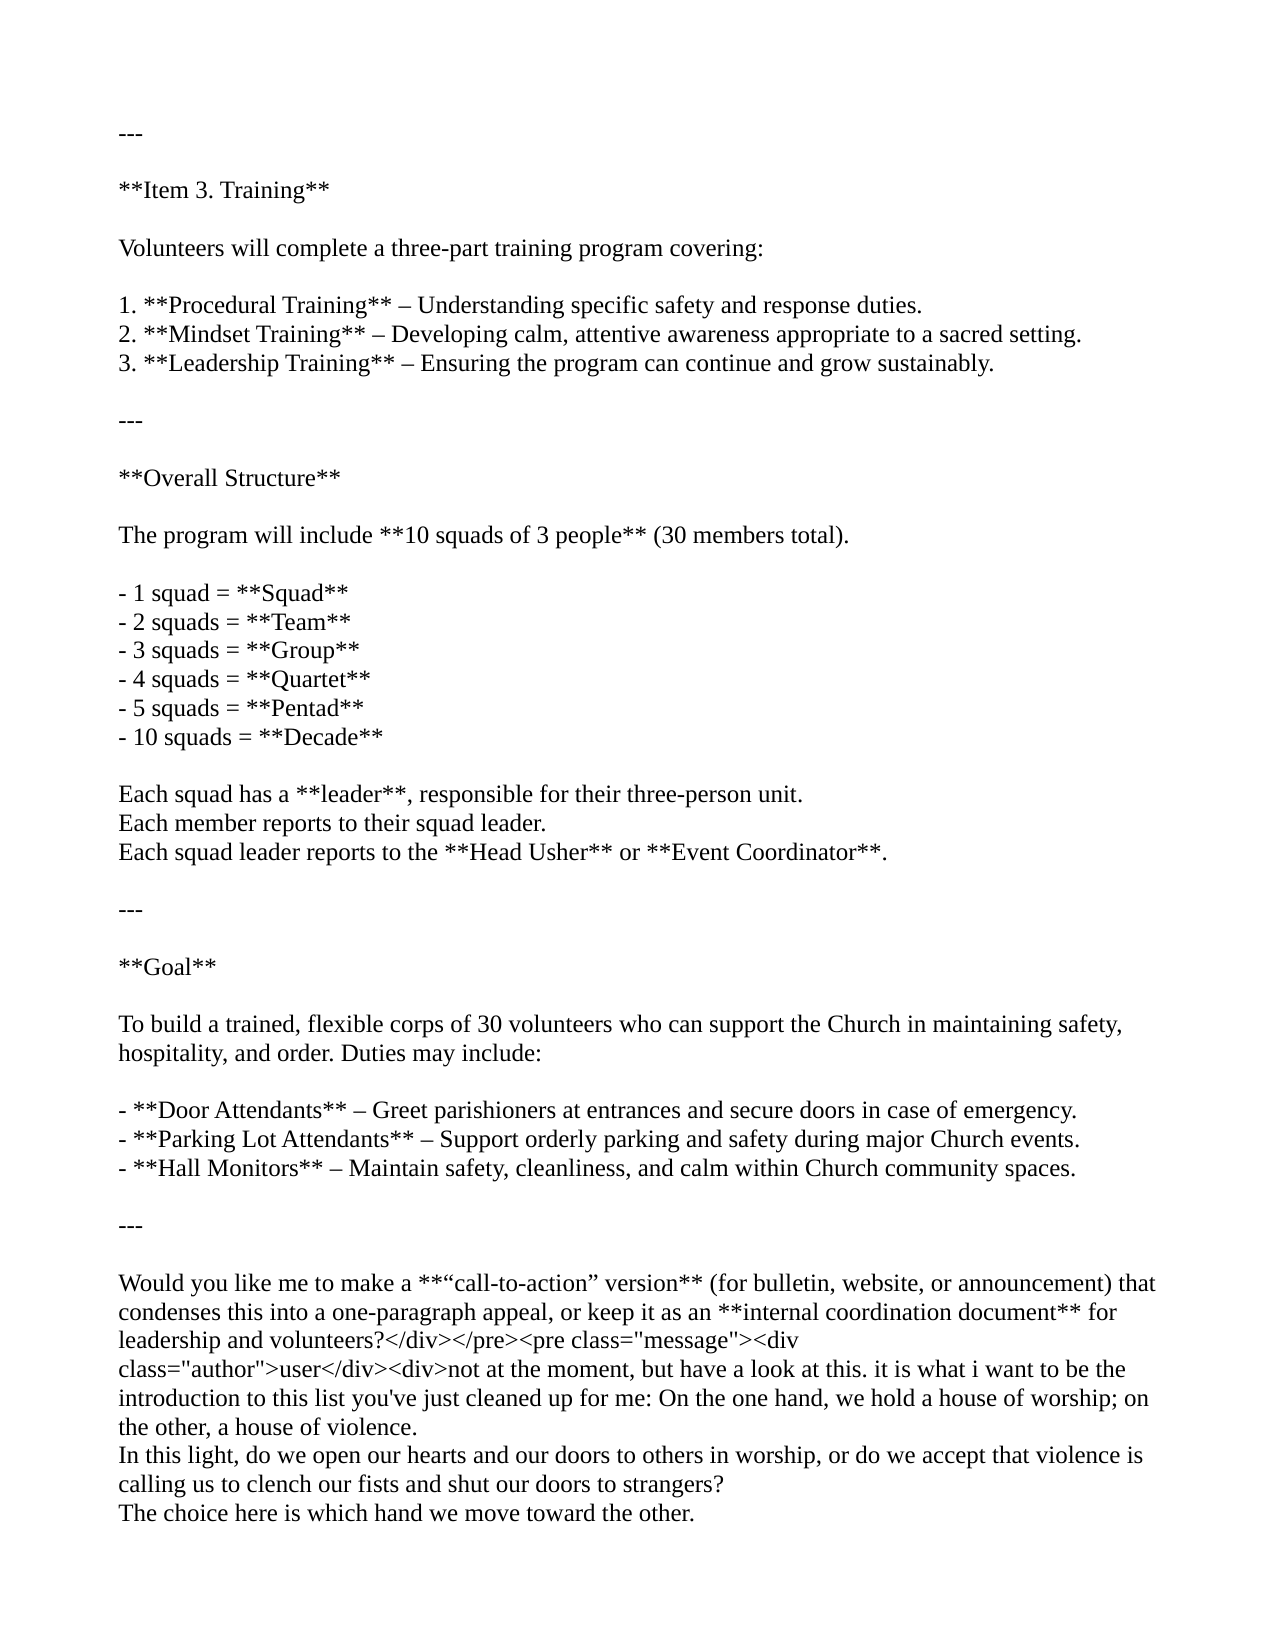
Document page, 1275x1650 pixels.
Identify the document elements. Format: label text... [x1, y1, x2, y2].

text - 2 squads = **Team** [118, 607, 1157, 636]
text **Goal** [118, 952, 1157, 981]
text **Overall Structure** [118, 463, 1157, 492]
text 2. **Mindset Training** – Developing calm, attentive awareness appropriate to a sacred setting. [118, 319, 1157, 348]
text Each squad leader reports to the **Head Usher** or **Event Coordinator**. [118, 837, 1157, 866]
text --- [118, 894, 1157, 923]
text --- [118, 406, 1157, 434]
text Each squad has a **leader**, responsible for their three-person unit. [118, 779, 1157, 808]
text --- [118, 1211, 1157, 1239]
text - 1 squad = **Squad** [118, 578, 1157, 607]
text - **Hall Monitors** – Maintain safety, cleanliness, and calm within Church community spaces. [118, 1153, 1157, 1182]
text **Item 3. Training** [118, 176, 1157, 204]
text - **Door Attendants** – Greet parishioners at entrances and secure doors in case of emergency. [118, 1096, 1157, 1124]
text In this light, do we open our hearts and our doors to others in worship, or do we accept that violence is calling us to clench our fists and shut our doors to strangers? [118, 1441, 1157, 1498]
text - **Parking Lot Attendants** – Support orderly parking and safety during major Church events. [118, 1124, 1157, 1153]
text To build a trained, flexible corps of 30 volunteers who can support the Church in maintaining safety, hospitality, and order. Duties may include: [118, 1009, 1157, 1067]
text - 10 squads = **Decade** [118, 722, 1157, 751]
text 1. **Procedural Training** – Understanding specific safety and response duties. [118, 291, 1157, 319]
text Each member reports to their squad leader. [118, 808, 1157, 837]
text - 5 squads = **Pentad** [118, 693, 1157, 722]
text - 3 squads = **Group** [118, 636, 1157, 664]
text - 4 squads = **Quartet** [118, 664, 1157, 693]
text --- [118, 118, 1157, 147]
text Would you like me to make a **“call-to-action” version** (for bulletin, website, or announcement) that condenses this into a one-paragraph appeal, or keep it as an **internal coordination document** for leadership and volunteers?</div></pre><pre class="message"><div class="author">user</div><div>not at the moment, but have a look at this. it is what i want to be the introduction to this list you've just cleaned up for me: On the one hand, we hold a house of worship; on the other, a house of violence. [118, 1268, 1157, 1441]
text Volunteers will complete a three-part training program covering: [118, 233, 1157, 262]
text The choice here is which hand we move toward the other. [118, 1498, 1157, 1527]
text The program will include **10 squads of 3 people** (30 members total). [118, 521, 1157, 549]
text 3. **Leadership Training** – Ensuring the program can continue and grow sustainably. [118, 348, 1157, 377]
